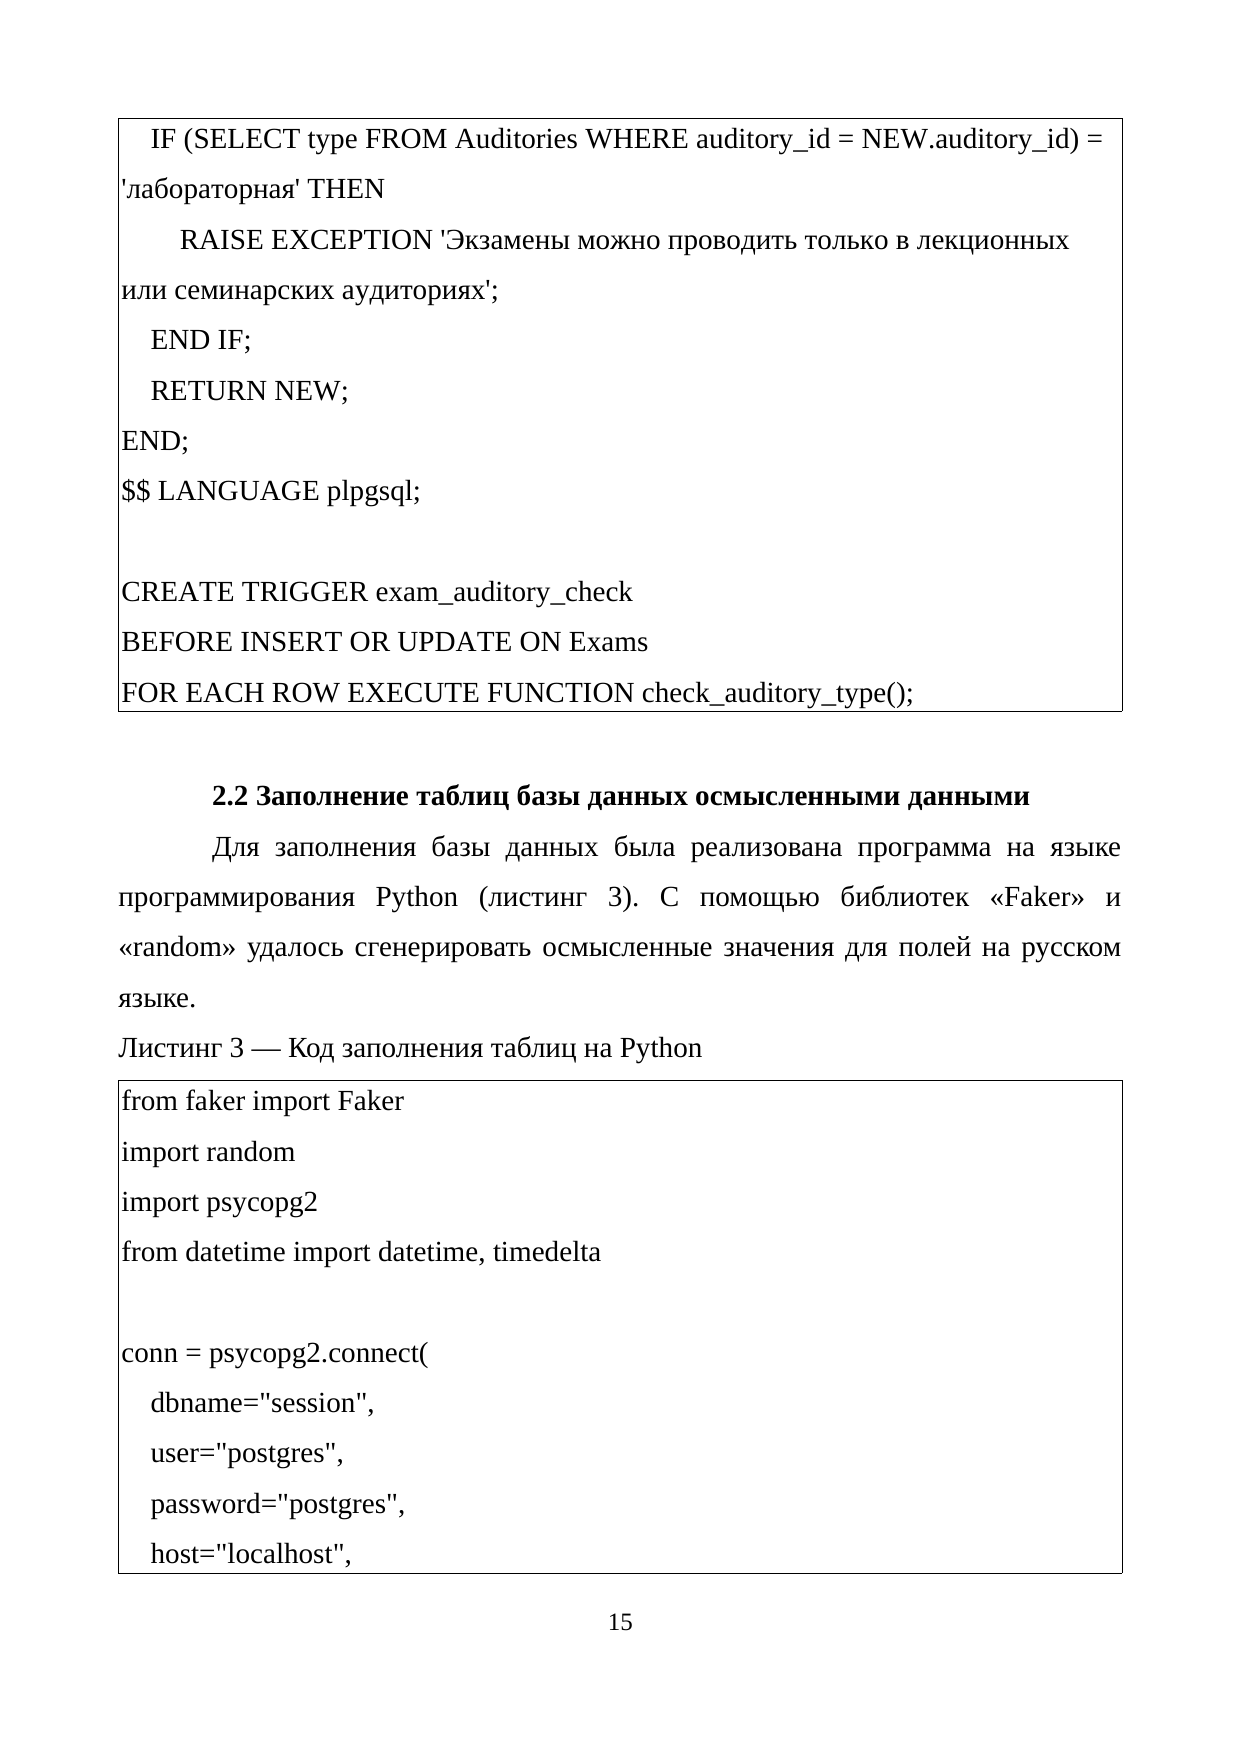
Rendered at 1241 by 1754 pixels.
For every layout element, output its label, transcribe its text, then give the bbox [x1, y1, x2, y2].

subtitle 2.2 Заполнение таблиц базы данных осмысленными данными [118, 778, 1122, 812]
text RETURN NEW; [119, 370, 1122, 406]
text RAISE EXCEPTION 'Экзамены можно проводить только в лекционных или семинарских аудиториях'; [119, 219, 1122, 306]
text $$ LANGUAGE plpgsql; [119, 470, 1122, 507]
subtitle Листинг 3 — Код заполнения таблиц на Python [118, 1030, 1122, 1063]
text IF (SELECT type FROM Auditories WHERE auditory_id = NEW.auditory_id) = 'лабораторная' THEN [119, 119, 1122, 205]
subtitle Для заполнения базы данных была реализована программа на языке программирования Python (листинг 3). С помощью библиотек «Faker» и «random» удалось сгенерировать осмысленные значения для полей на русском языке. [118, 829, 1122, 1013]
text from faker import Faker import random import psycopg2 from datetime import datetime, timedelta conn = psycopg2.connect( dbname="session", user="postgres", password="postgres", host="localhost", [119, 1081, 1122, 1573]
text END; [119, 420, 1122, 457]
text END IF; [119, 319, 1122, 356]
text CREATE TRIGGER exam_auditory_check [119, 571, 1122, 608]
text BEFORE INSERT OR UPDATE ON Exams [119, 621, 1122, 658]
text FOR EACH ROW EXECUTE FUNCTION check_auditory_type(); [119, 672, 1122, 711]
